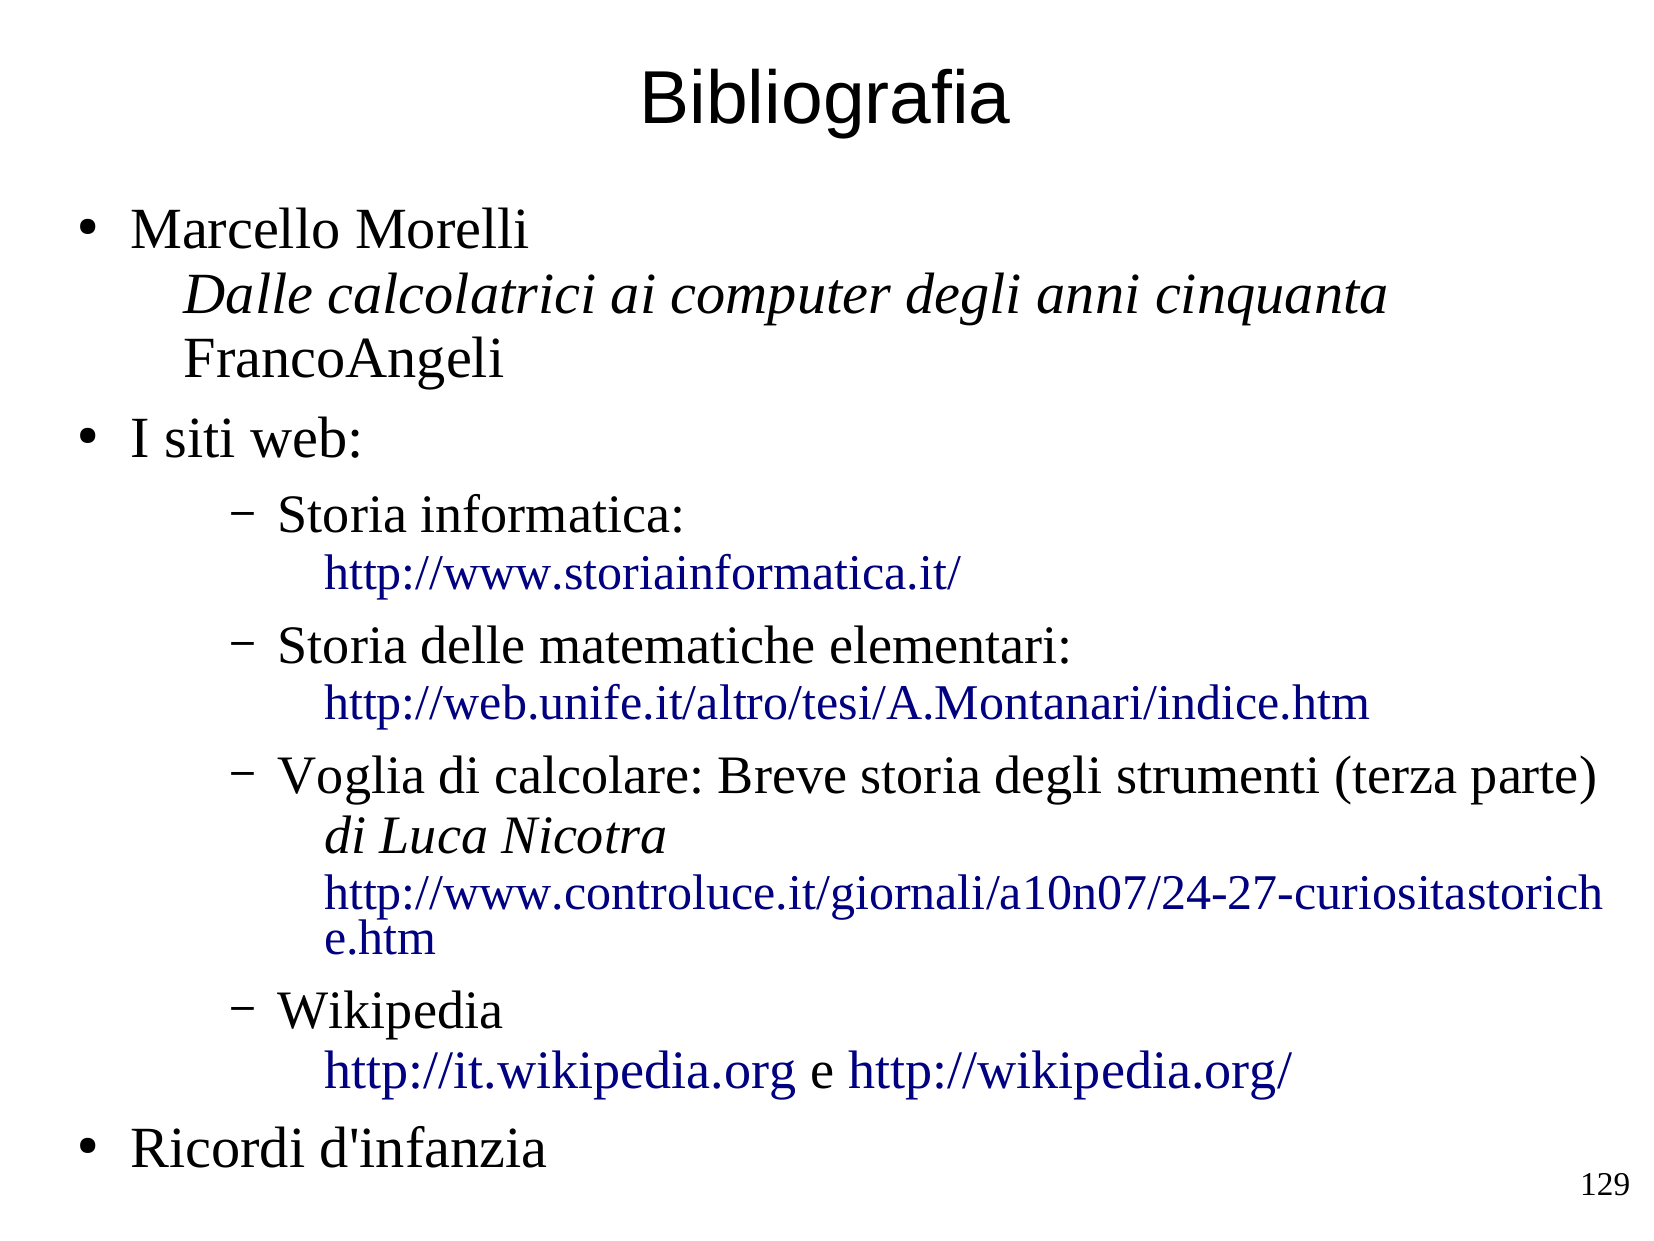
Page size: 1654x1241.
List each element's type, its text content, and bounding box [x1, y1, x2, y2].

list Marcello Morelli Dalle calcolatrici ai computer degli anni cinquanta FrancoAngeli I siti web: Storia informatica: http://www.storiainformatica.it/ Storia delle matematiche elementari: http://web.unife.it/altro/tesi/A.Montanari/indice.htm Voglia di calcolare: Breve storia degli strumenti (terza parte) di Luca Nicotra http://www.controluce.it/giornali/a10n07/24-27-curiositastoriche.htm Wikipedia http://it.wikipedia.org e http://wikipedia.org/ Ricordi d'infanzia [42, 196, 1612, 1187]
title Bibliografia [37, 30, 1617, 166]
